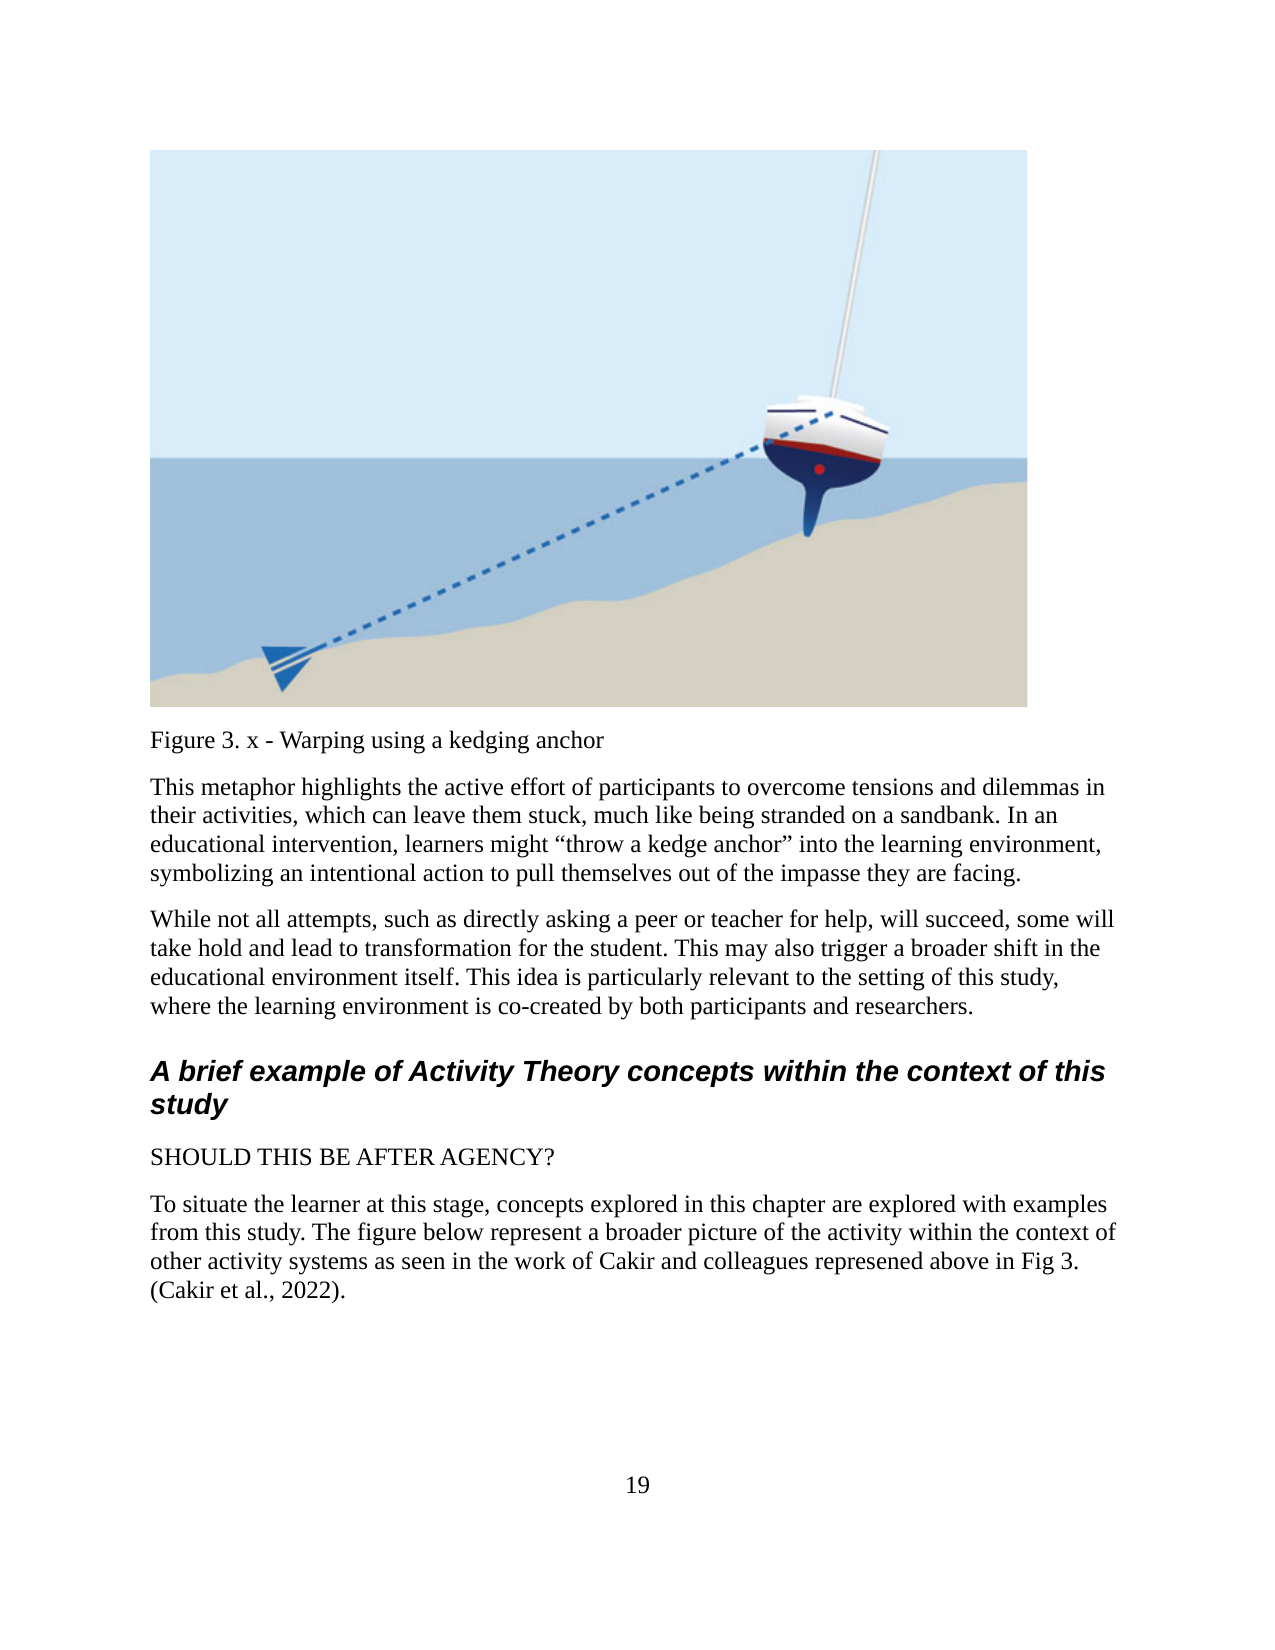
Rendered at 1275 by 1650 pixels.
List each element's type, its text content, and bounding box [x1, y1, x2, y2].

text This metaphor highlights the active effort of participants to overcome tensions and dilemmas in their activities, which can leave them stuck, much like being stranded on a sandbank. In an educational intervention, learners might “throw a kedge anchor” into the learning environment, symbolizing an intentional action to pull themselves out of the impasse they are facing. [150, 772, 1125, 887]
text To situate the learner at this stage, concepts explored in this chapter are explored with examples from this study. The figure below represent a broader picture of the activity within the context of other activity systems as seen in the work of Cakir and colleagues represened above in Fig 3. (Cakir et al., 2022). [150, 1189, 1125, 1304]
subtitle A brief example of Activity Theory concepts within the context of this study [150, 1053, 1125, 1121]
picture [150, 150, 1028, 707]
text While not all attempts, such as directly asking a peer or teacher for help, will succeed, some will take hold and lead to transformation for the student. This may also trigger a broader shift in the educational environment itself. This idea is particularly relevant to the setting of this study, where the learning environment is co-created by both participants and researchers. [150, 904, 1125, 1019]
text Figure 3. x - Warping using a kedging anchor [150, 725, 1125, 754]
text SHOULD THIS BE AFTER AGENCY? [150, 1142, 1125, 1171]
